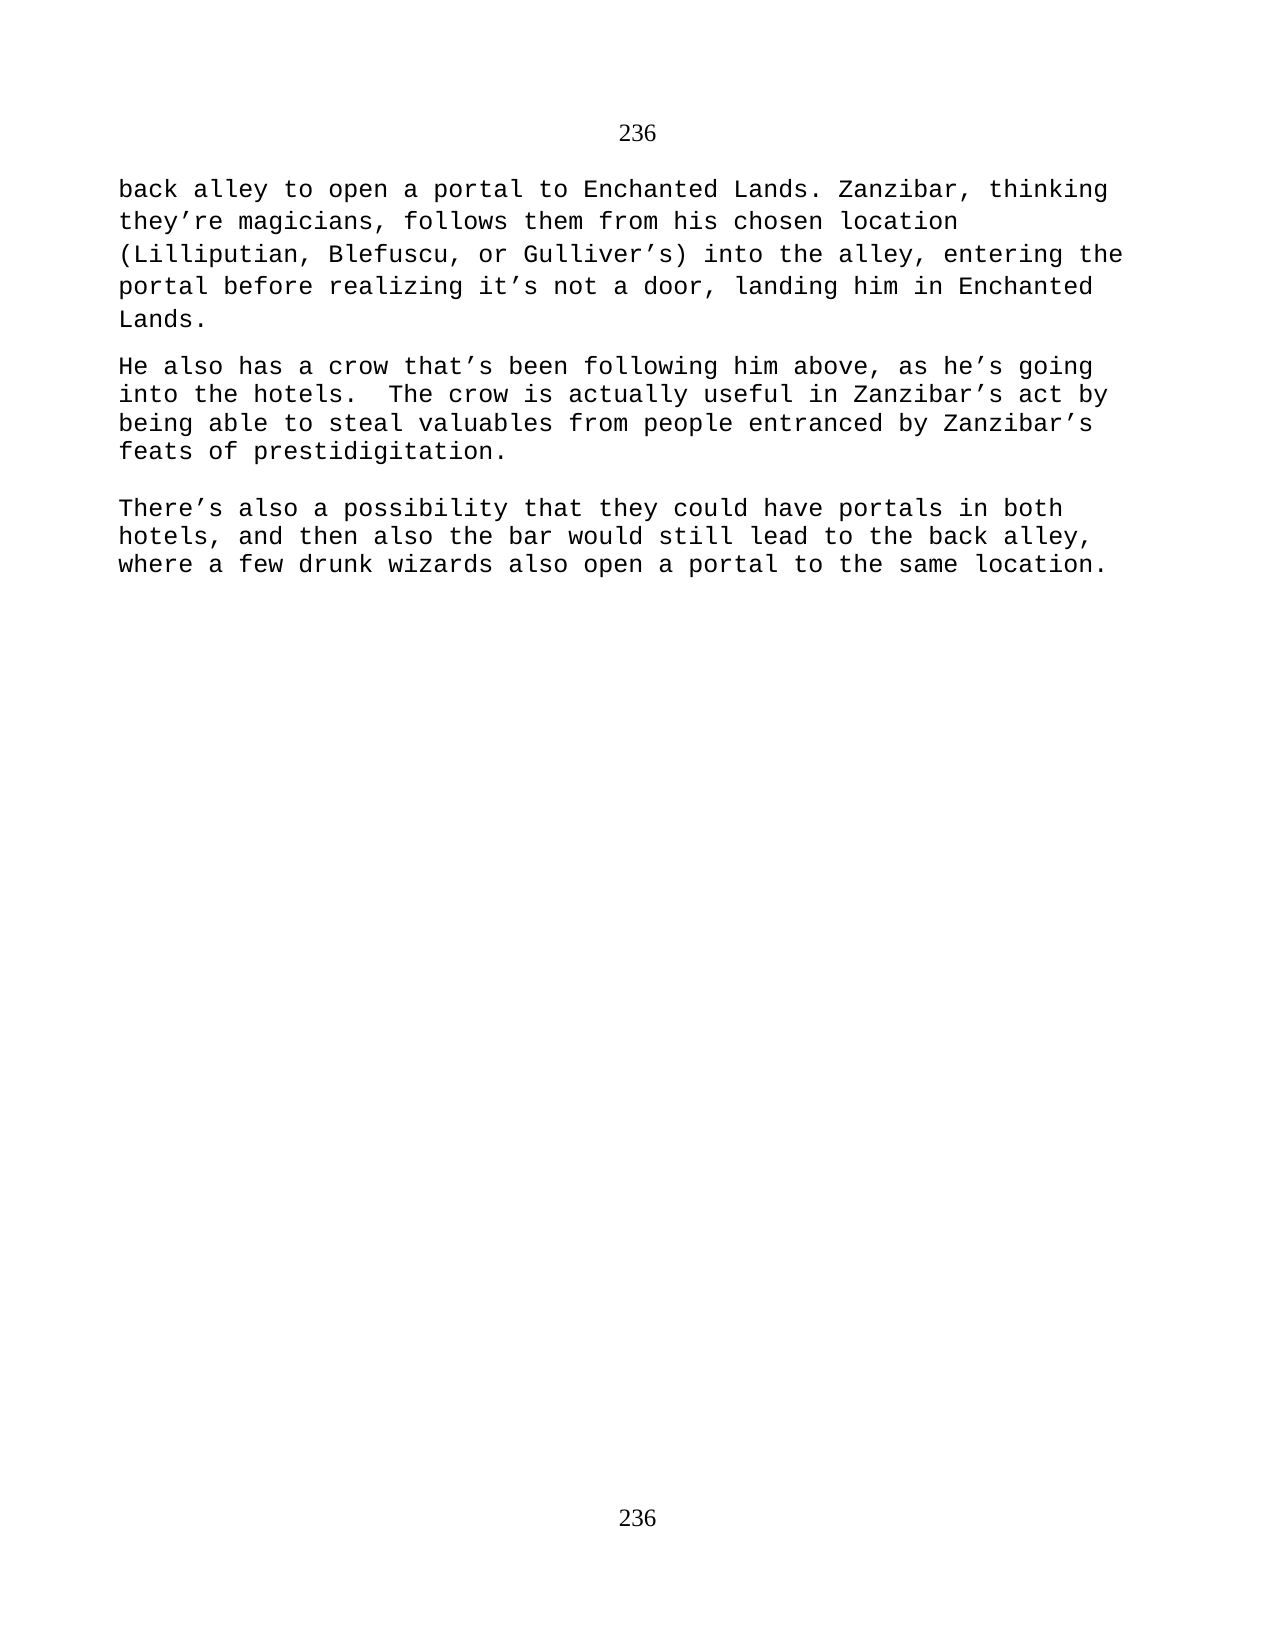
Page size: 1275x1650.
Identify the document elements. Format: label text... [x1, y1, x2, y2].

text back alley to open a portal to Enchanted Lands. Zanzibar, thinking they’re magicians, follows them from his chosen location (Lilliputian, Blefuscu, or Gulliver’s) into the alley, entering the portal before realizing it’s not a door, landing him in Enchanted Lands. [118, 176, 1157, 335]
text He also has a crow that’s been following him above, as he’s going into the hotels. The crow is actually useful in Zanzibar’s act by being able to steal valuables from people entranced by Zanzibar’s feats of prestidigitation. [118, 353, 1157, 467]
text There’s also a possibility that they could have portals in both hotels, and then also the bar would still lead to the back alley, where a few drunk wizards also open a portal to the same location. [118, 495, 1157, 580]
